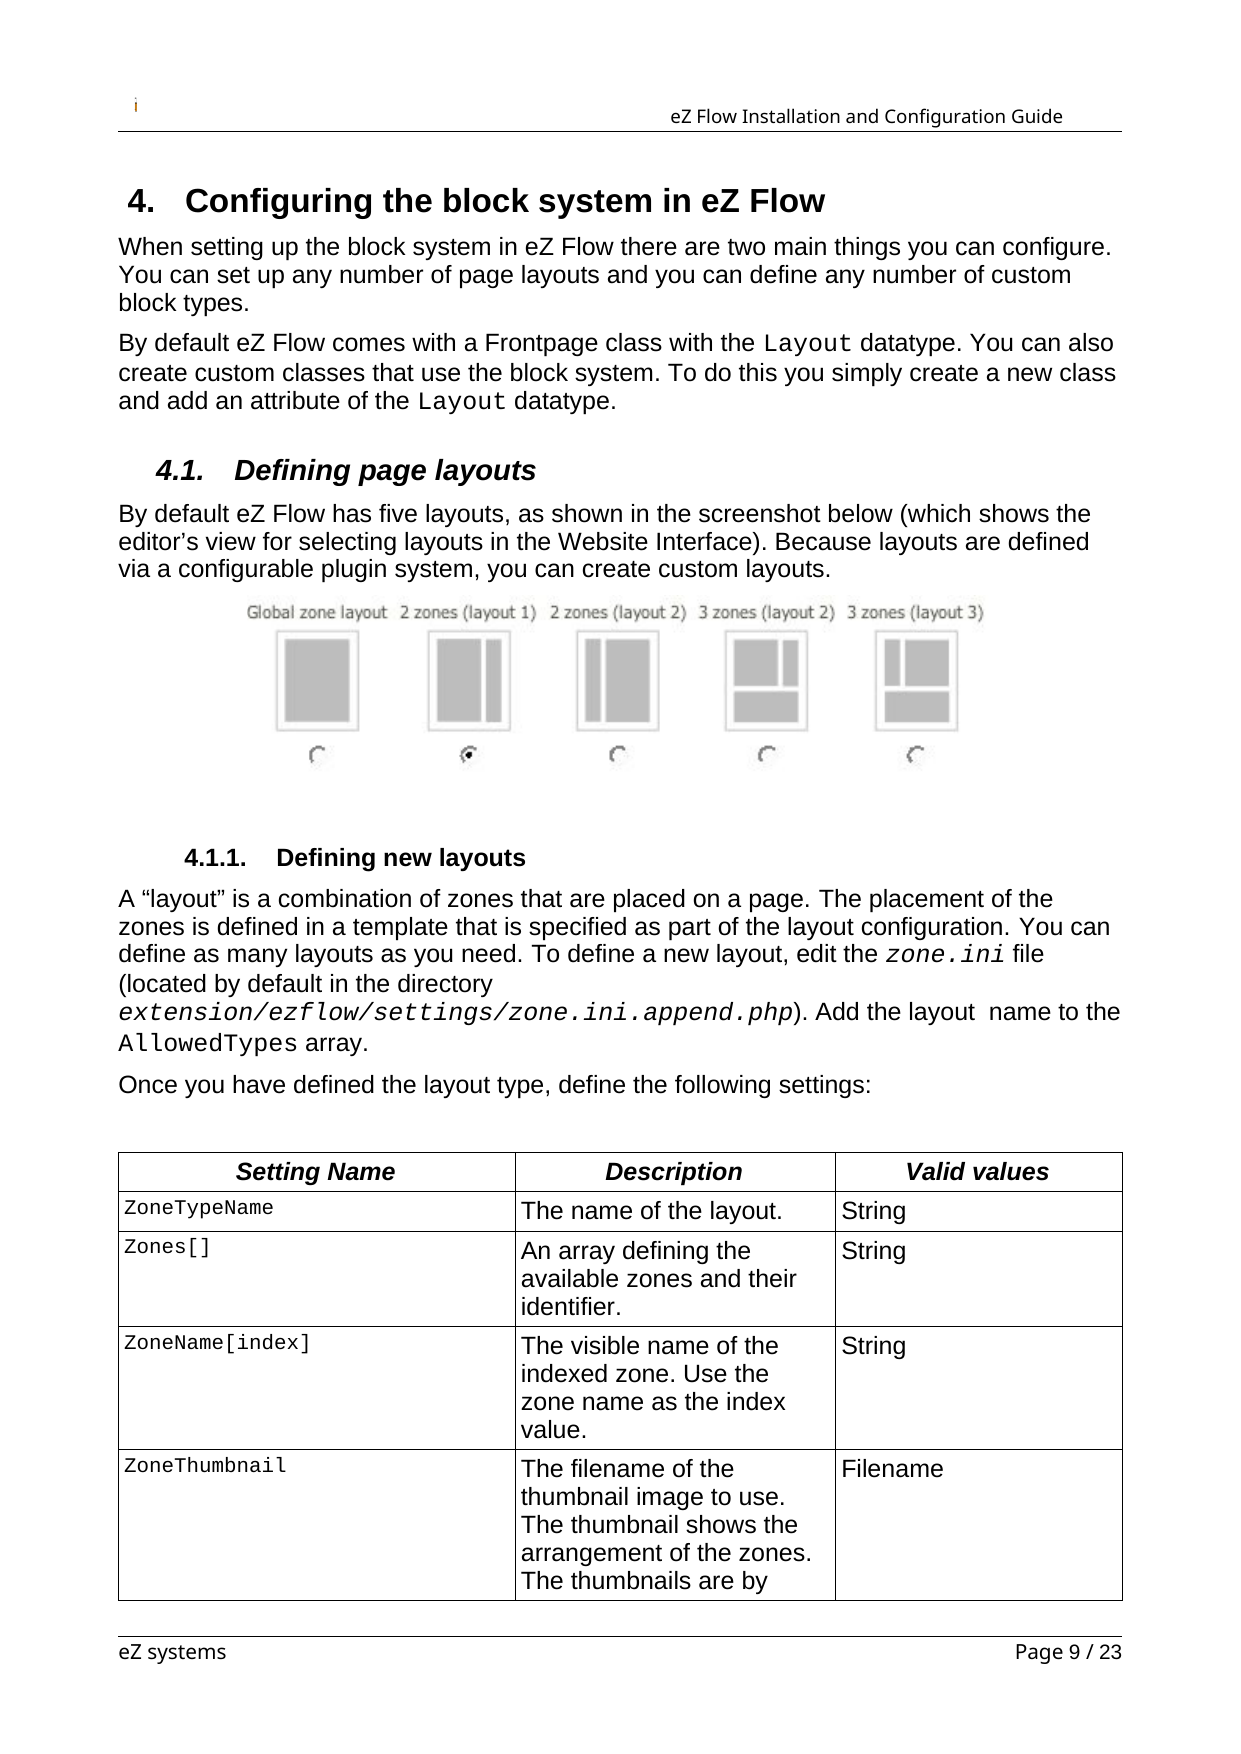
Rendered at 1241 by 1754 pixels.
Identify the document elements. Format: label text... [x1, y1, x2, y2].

table_cell ZoneThumbnail [119, 1450, 515, 1600]
text By default eZ Flow comes with a Frontpage class with the Layout datatype. You can also create custom classes that use the block system. To do this you simply create a new class and add an attribute of the Layout datatype. [118, 329, 1122, 417]
table_cell An array defining the available zones and their identifier. [516, 1232, 835, 1326]
table_cell Zones[] [119, 1232, 515, 1326]
table_cell String [836, 1192, 1122, 1231]
table_cell ZoneTypeName [119, 1192, 515, 1231]
table_cell String [836, 1232, 1122, 1326]
picture [247, 595, 993, 779]
table_cell The filename of the thumbnail image to use. The thumbnail shows the arrangement of the zones. The thumbnails are by [516, 1450, 835, 1600]
table_cell The visible name of the indexed zone. Use the zone name as the index value. [516, 1327, 835, 1449]
table_cell The name of the layout. [516, 1192, 835, 1231]
text A “layout” is a combination of zones that are placed on a page. The placement of the zones is defined in a template that is specified as part of the layout configuration. You can define as many layouts as you need. To define a new layout, edit the zone.ini file (located by default in the directory extension/ezflow/settings/zone.ini.append.php). Add the layout name to the AllowedTypes array. [118, 884, 1122, 1058]
text Once you have defined the layout type, define the following settings: [118, 1071, 1122, 1099]
table_cell Filename [836, 1450, 1122, 1600]
table_header Valid values [836, 1153, 1122, 1191]
subtitle Defining page layouts [148, 454, 1122, 487]
text By default eZ Flow has five layouts, as shown in the screenshot below (which shows the editor’s view for selecting layouts in the Website Interface). Because layouts are defined via a configurable plugin system, you can create custom layouts. [118, 499, 1122, 583]
table_header Description [516, 1153, 835, 1191]
text When setting up the block system in eZ Flow there are two main things you can configure. You can set up any number of page layouts and you can define any number of custom block types. [118, 232, 1122, 316]
subtitle Defining new layouts [177, 844, 1122, 872]
table_header Setting Name [119, 1153, 515, 1191]
table_cell String [836, 1327, 1122, 1449]
subtitle Configuring the block system in eZ Flow [118, 183, 1122, 220]
table_cell ZoneName[index] [119, 1327, 515, 1449]
